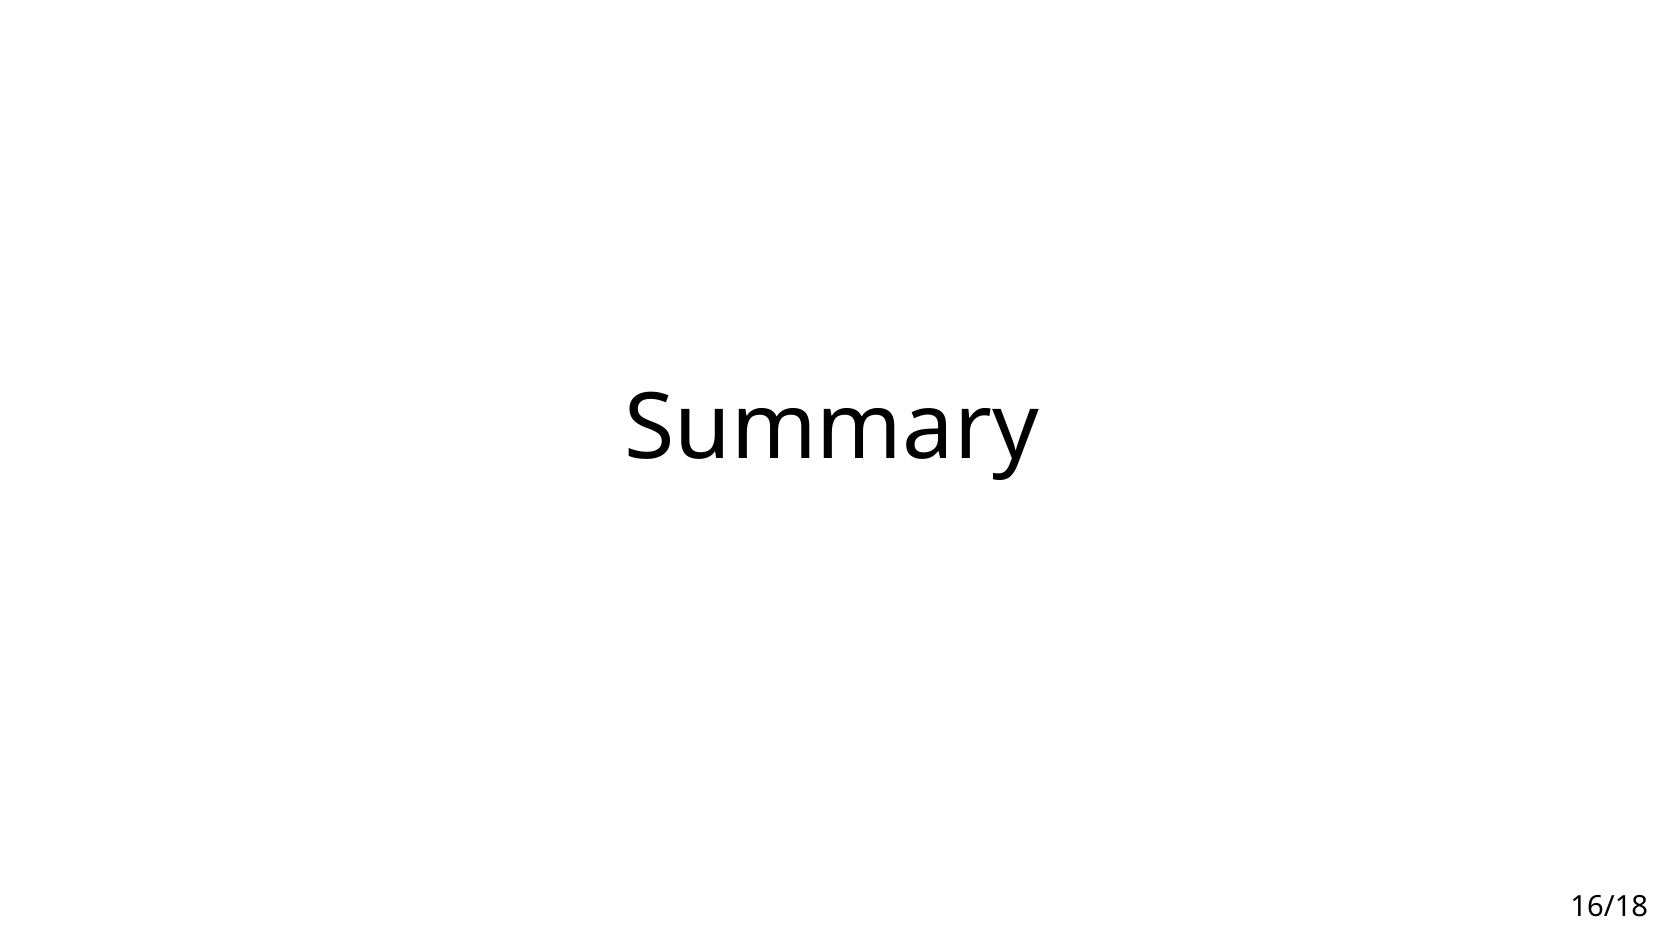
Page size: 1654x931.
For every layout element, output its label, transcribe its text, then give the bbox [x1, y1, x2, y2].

title Summary [87, 345, 1576, 501]
